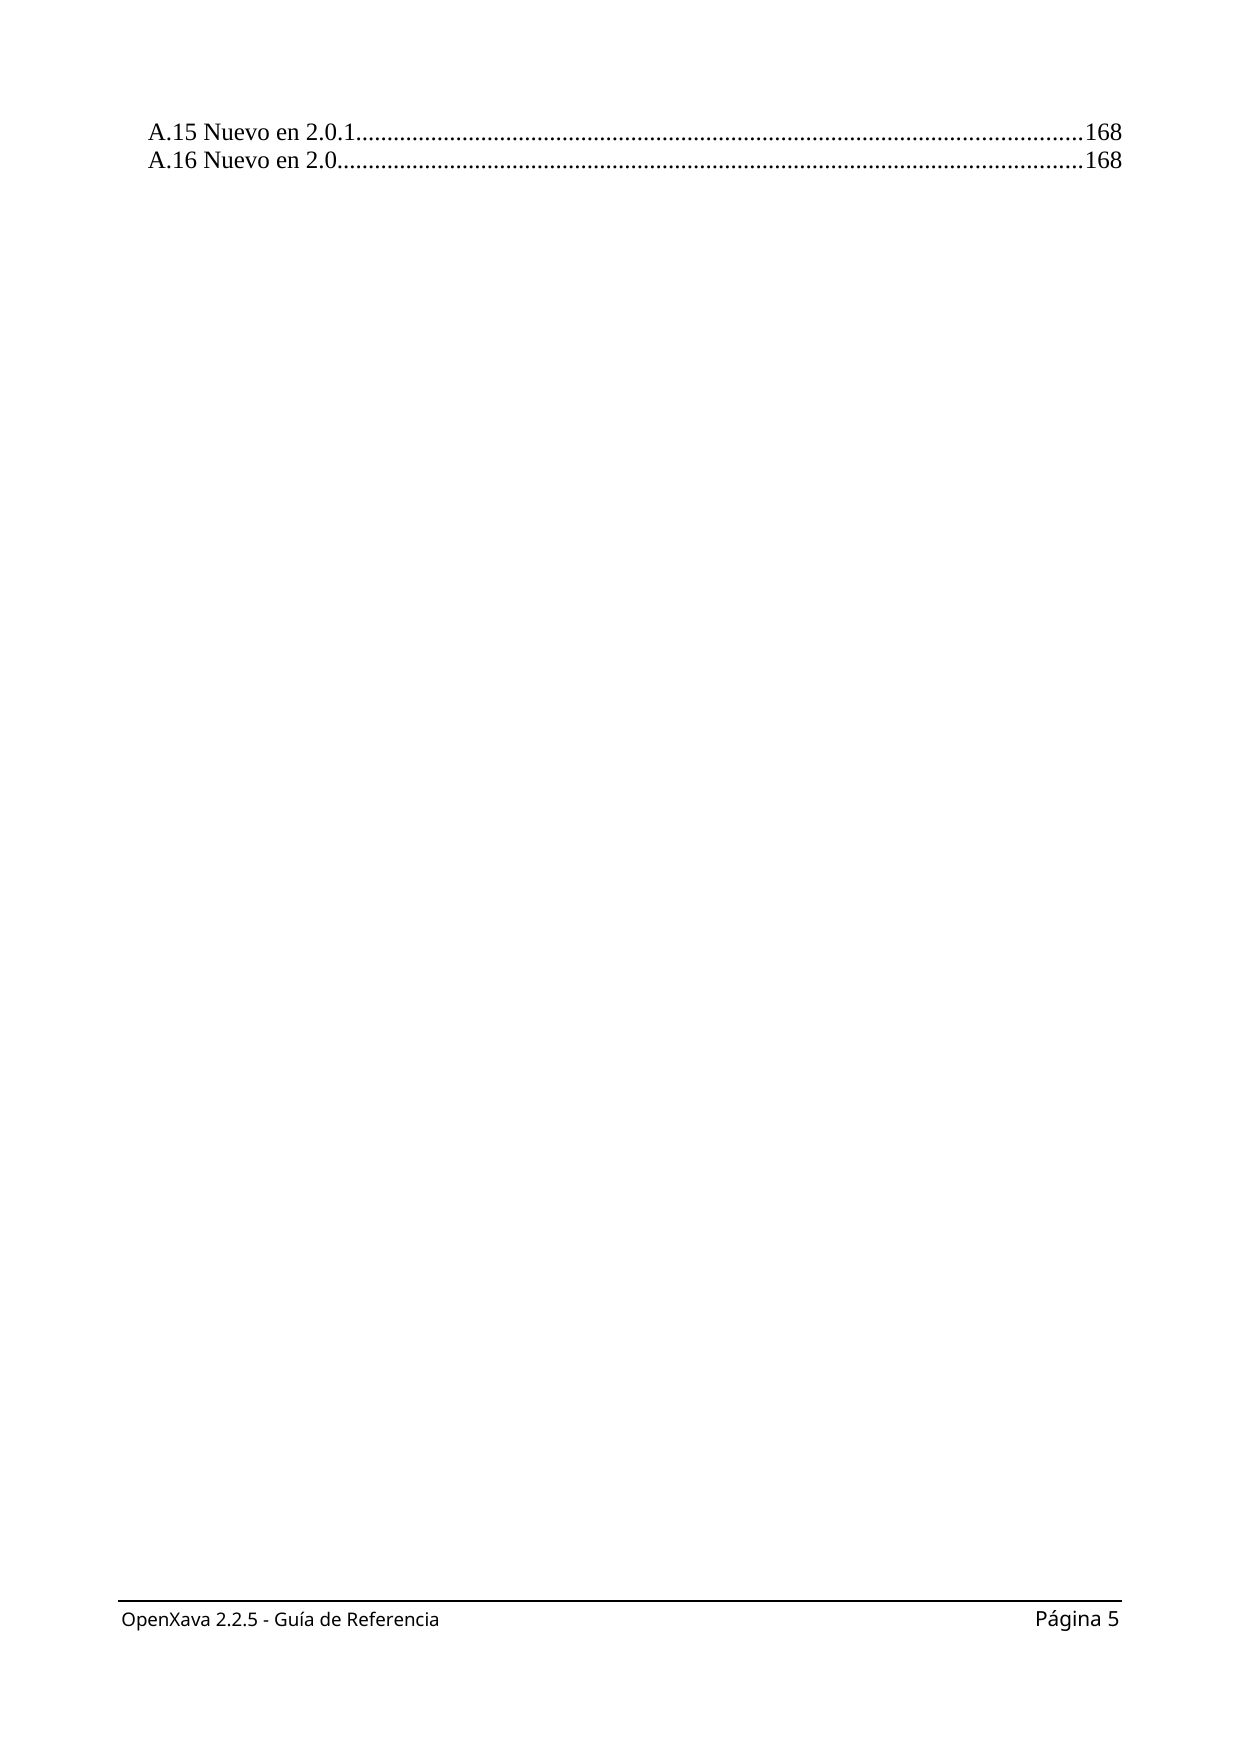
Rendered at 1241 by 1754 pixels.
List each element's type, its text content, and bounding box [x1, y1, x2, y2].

text A.15 Nuevo en 2.0.1 168 [148, 118, 1122, 146]
text A.16 Nuevo en 2.0 168 [148, 146, 1122, 173]
